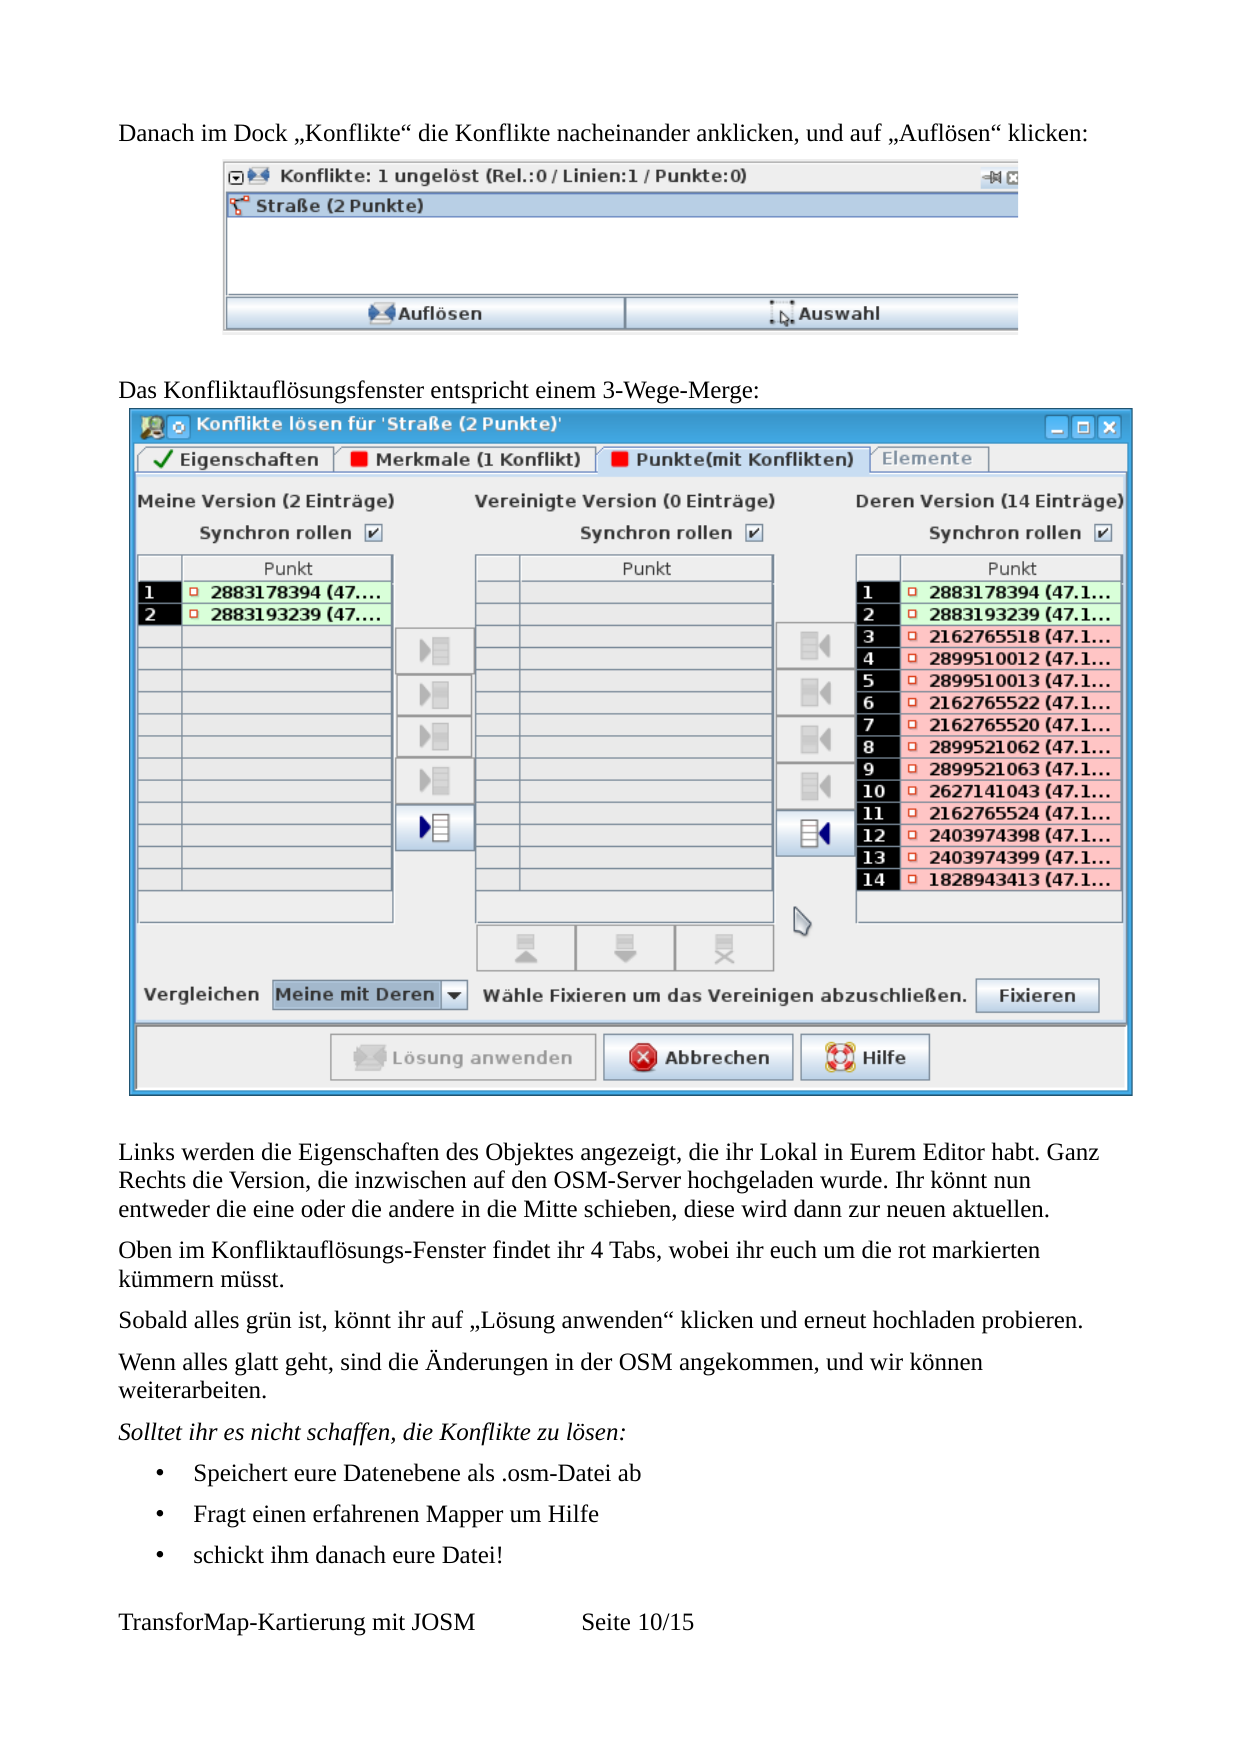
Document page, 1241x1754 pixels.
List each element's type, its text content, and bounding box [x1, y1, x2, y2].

text Danach im Dock „Konflikte“ die Konflikte nacheinander anklicken, und auf „Auflösen“ klicken: [118, 118, 1122, 147]
text Wenn alles glatt geht, sind die Änderungen in der OSM angekommen, und wir können weiterarbeiten. [118, 1347, 1122, 1404]
list schickt ihm danach eure Datei! [156, 1541, 1122, 1569]
text Links werden die Eigenschaften des Objektes angezeigt, die ihr Lokal in Eurem Editor habt. Ganz Rechts die Version, die inzwischen auf den OSM-Server hochgeladen wurde. Ihr könnt nun entweder die eine oder die andere in die Mitte schieben, diese wird dann zur neuen aktuellen. [118, 1137, 1122, 1223]
text Sobald alles grün ist, könnt ihr auf „Lösung anwenden“ klicken und erneut hochladen probieren. [118, 1306, 1122, 1334]
picture [129, 408, 1133, 1096]
text Solltet ihr es nicht schaffen, die Konflikte zu lösen: [118, 1417, 1122, 1446]
picture [222, 159, 1019, 335]
text Oben im Konfliktauflösungs-Fenster findet ihr 4 Tabs, wobei ihr euch um die rot markierten kümmern müsst. [118, 1236, 1122, 1293]
list Speichert eure Datenebene als .osm-Datei ab [156, 1458, 1122, 1487]
list Fragt einen erfahrenen Mapper um Hilfe [156, 1499, 1122, 1528]
text Das Konfliktauflösungsfenster entspricht einem 3-Wege-Merge: [118, 376, 1122, 404]
